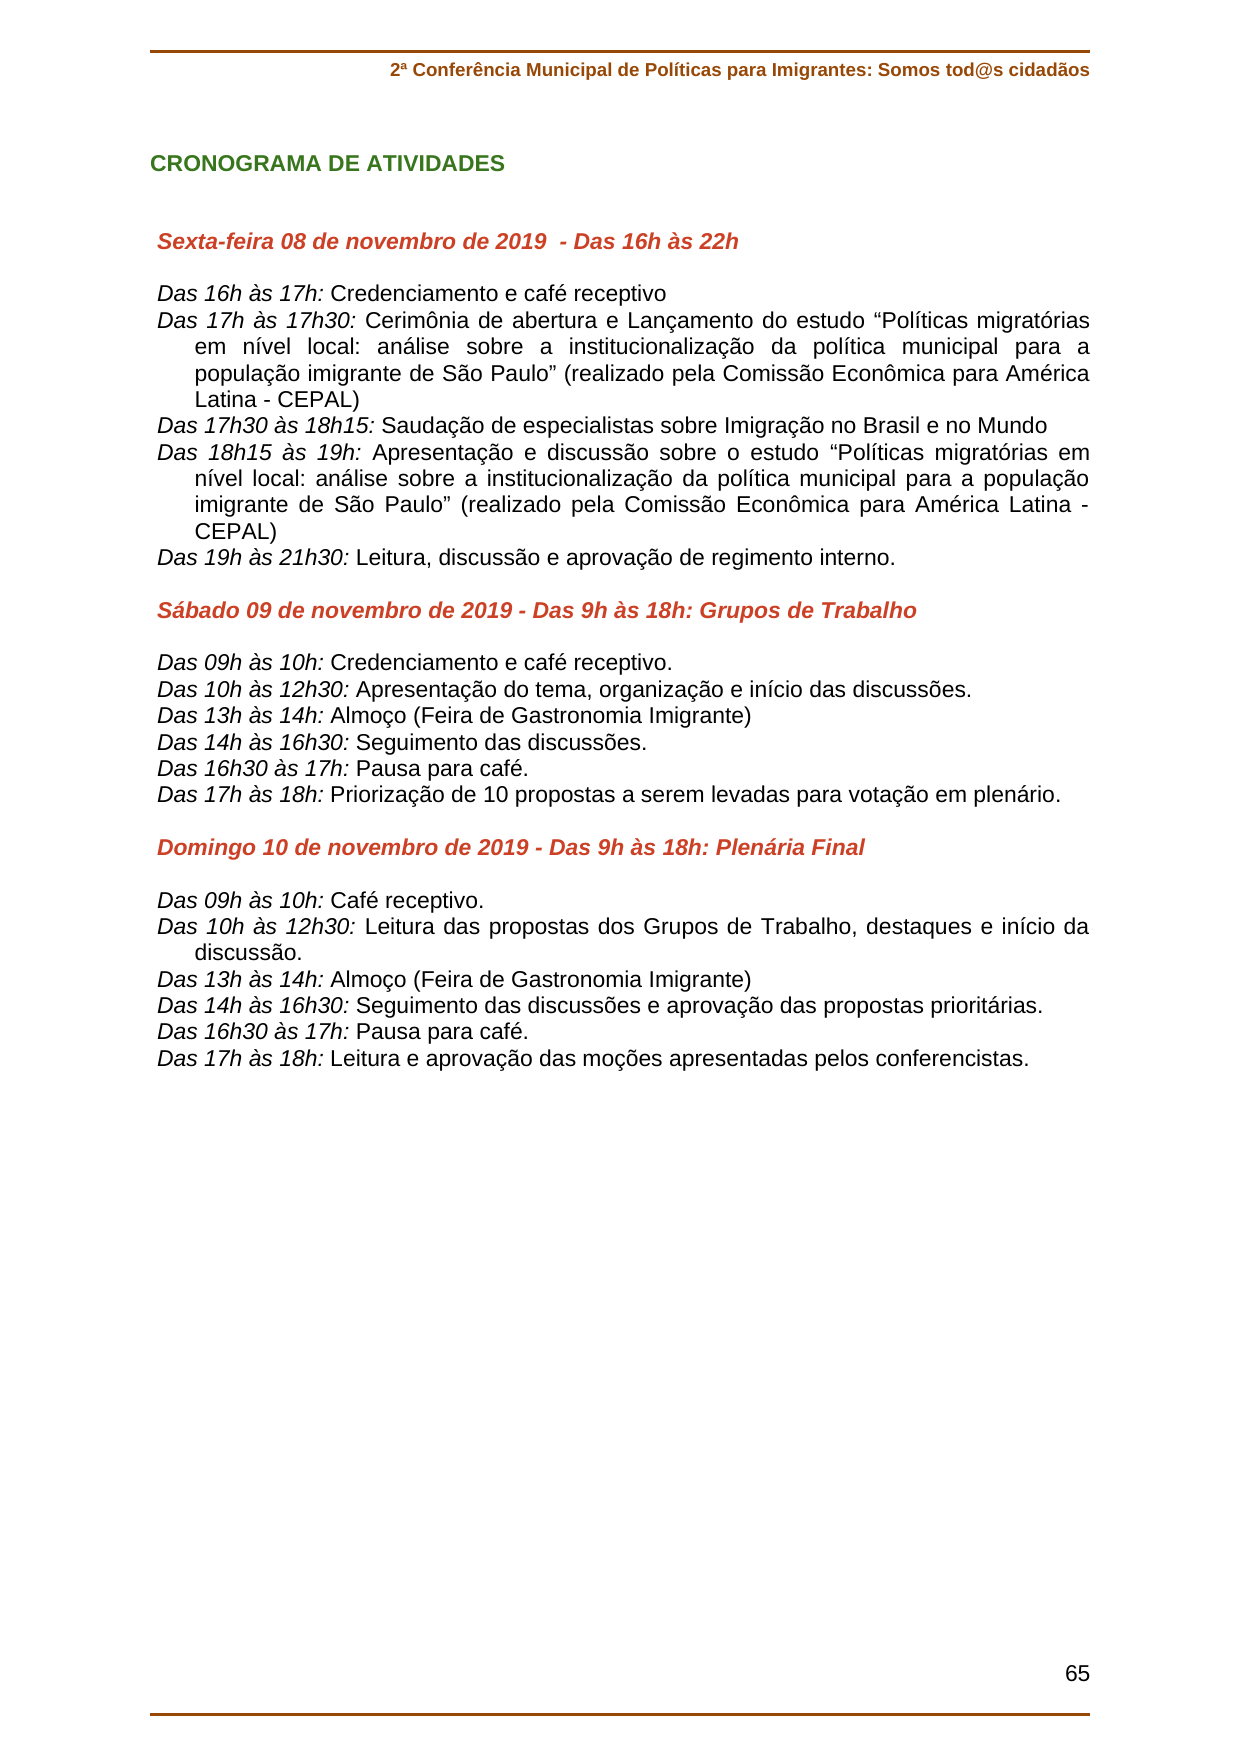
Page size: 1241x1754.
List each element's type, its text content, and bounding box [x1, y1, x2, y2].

text Das 18h15 às 19h: Apresentação e discussão sobre o estudo “Políticas migratórias em nível local: análise sobre a institucionalização da política municipal para a população imigrante de São Paulo” (realizado pela Comissão Econômica para América Latina - CEPAL) [157, 438, 1090, 544]
text Das 13h às 14h: Almoço (Feira de Gastronomia Imigrante) [157, 966, 1090, 992]
text Sábado 09 de novembro de 2019 - Das 9h às 18h: Grupos de Trabalho [157, 597, 1090, 623]
text Das 17h às 18h: Priorização de 10 propostas a serem levadas para votação em plenário. [157, 781, 1090, 807]
text Das 09h às 10h: Credenciamento e café receptivo. [157, 649, 1090, 676]
text Das 17h às 18h: Leitura e aprovação das moções apresentadas pelos conferencistas. [157, 1045, 1090, 1071]
text Das 19h às 21h30: Leitura, discussão e aprovação de regimento interno. [157, 544, 1090, 570]
text Das 09h às 10h: Café receptivo. [157, 887, 1090, 913]
text CRONOGRAMA DE ATIVIDADES [150, 150, 1090, 176]
text Das 13h às 14h: Almoço (Feira de Gastronomia Imigrante) [157, 702, 1090, 728]
text Das 10h às 12h30: Leitura das propostas dos Grupos de Trabalho, destaques e início da discussão. [157, 913, 1090, 966]
text Das 16h30 às 17h: Pausa para café. [157, 1018, 1090, 1045]
text Das 17h às 17h30: Cerimônia de abertura e Lançamento do estudo “Políticas migratórias em nível local: análise sobre a institucionalização da política municipal para a população imigrante de São Paulo” (realizado pela Comissão Econômica para América Latina - CEPAL) [157, 307, 1090, 412]
text Das 16h30 às 17h: Pausa para café. [157, 755, 1090, 781]
text Das 16h às 17h: Credenciamento e café receptivo [157, 280, 1090, 307]
text Domingo 10 de novembro de 2019 - Das 9h às 18h: Plenária Final [157, 834, 1090, 860]
text Das 14h às 16h30: Seguimento das discussões e aprovação das propostas prioritárias. [157, 992, 1090, 1018]
text Sexta-feira 08 de novembro de 2019 - Das 16h às 22h [157, 228, 1090, 254]
text Das 14h às 16h30: Seguimento das discussões. [157, 728, 1090, 755]
text Das 17h30 às 18h15: Saudação de especialistas sobre Imigração no Brasil e no Mundo [157, 412, 1090, 438]
text Das 10h às 12h30: Apresentação do tema, organização e início das discussões. [157, 676, 1090, 702]
